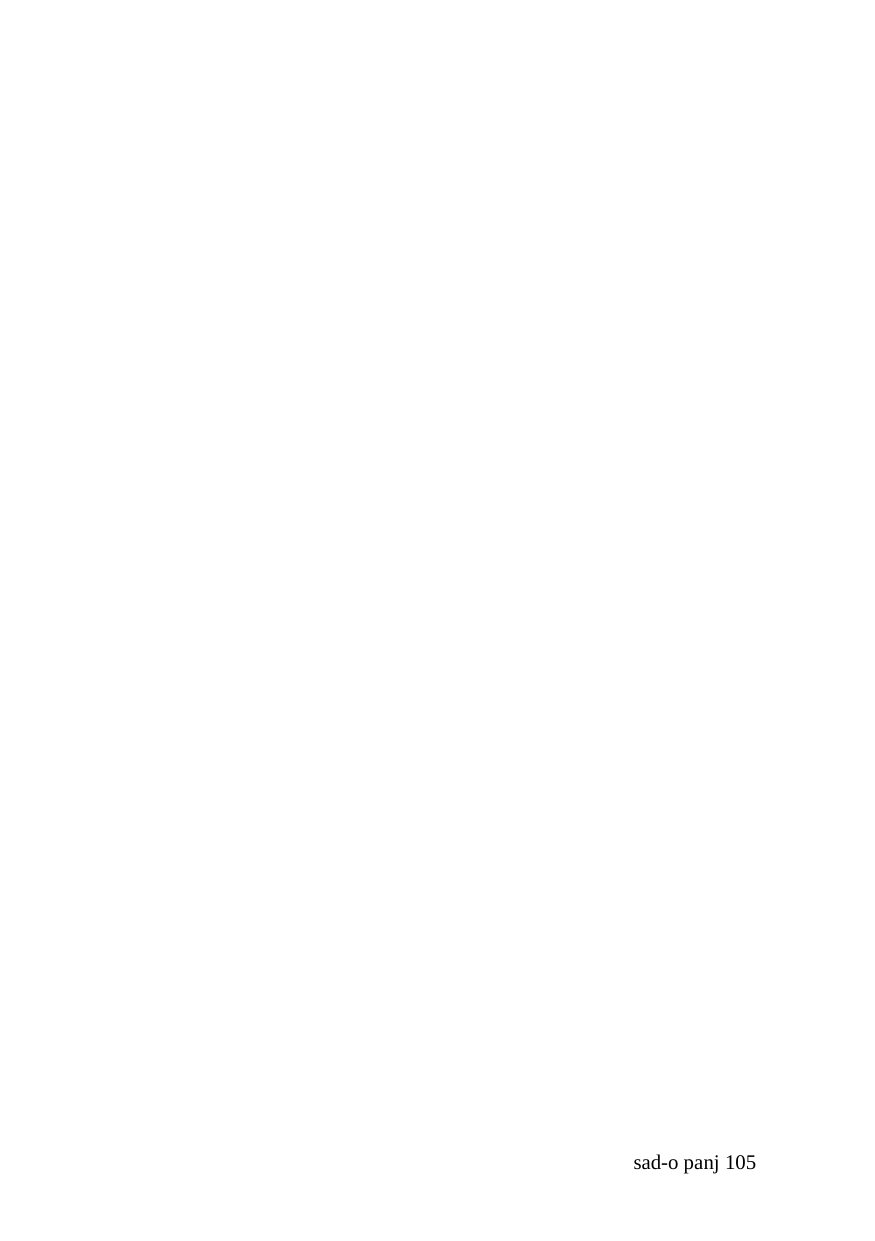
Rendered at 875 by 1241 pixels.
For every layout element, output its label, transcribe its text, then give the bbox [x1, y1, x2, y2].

text sad-o panj 105 [118, 1150, 756, 1174]
